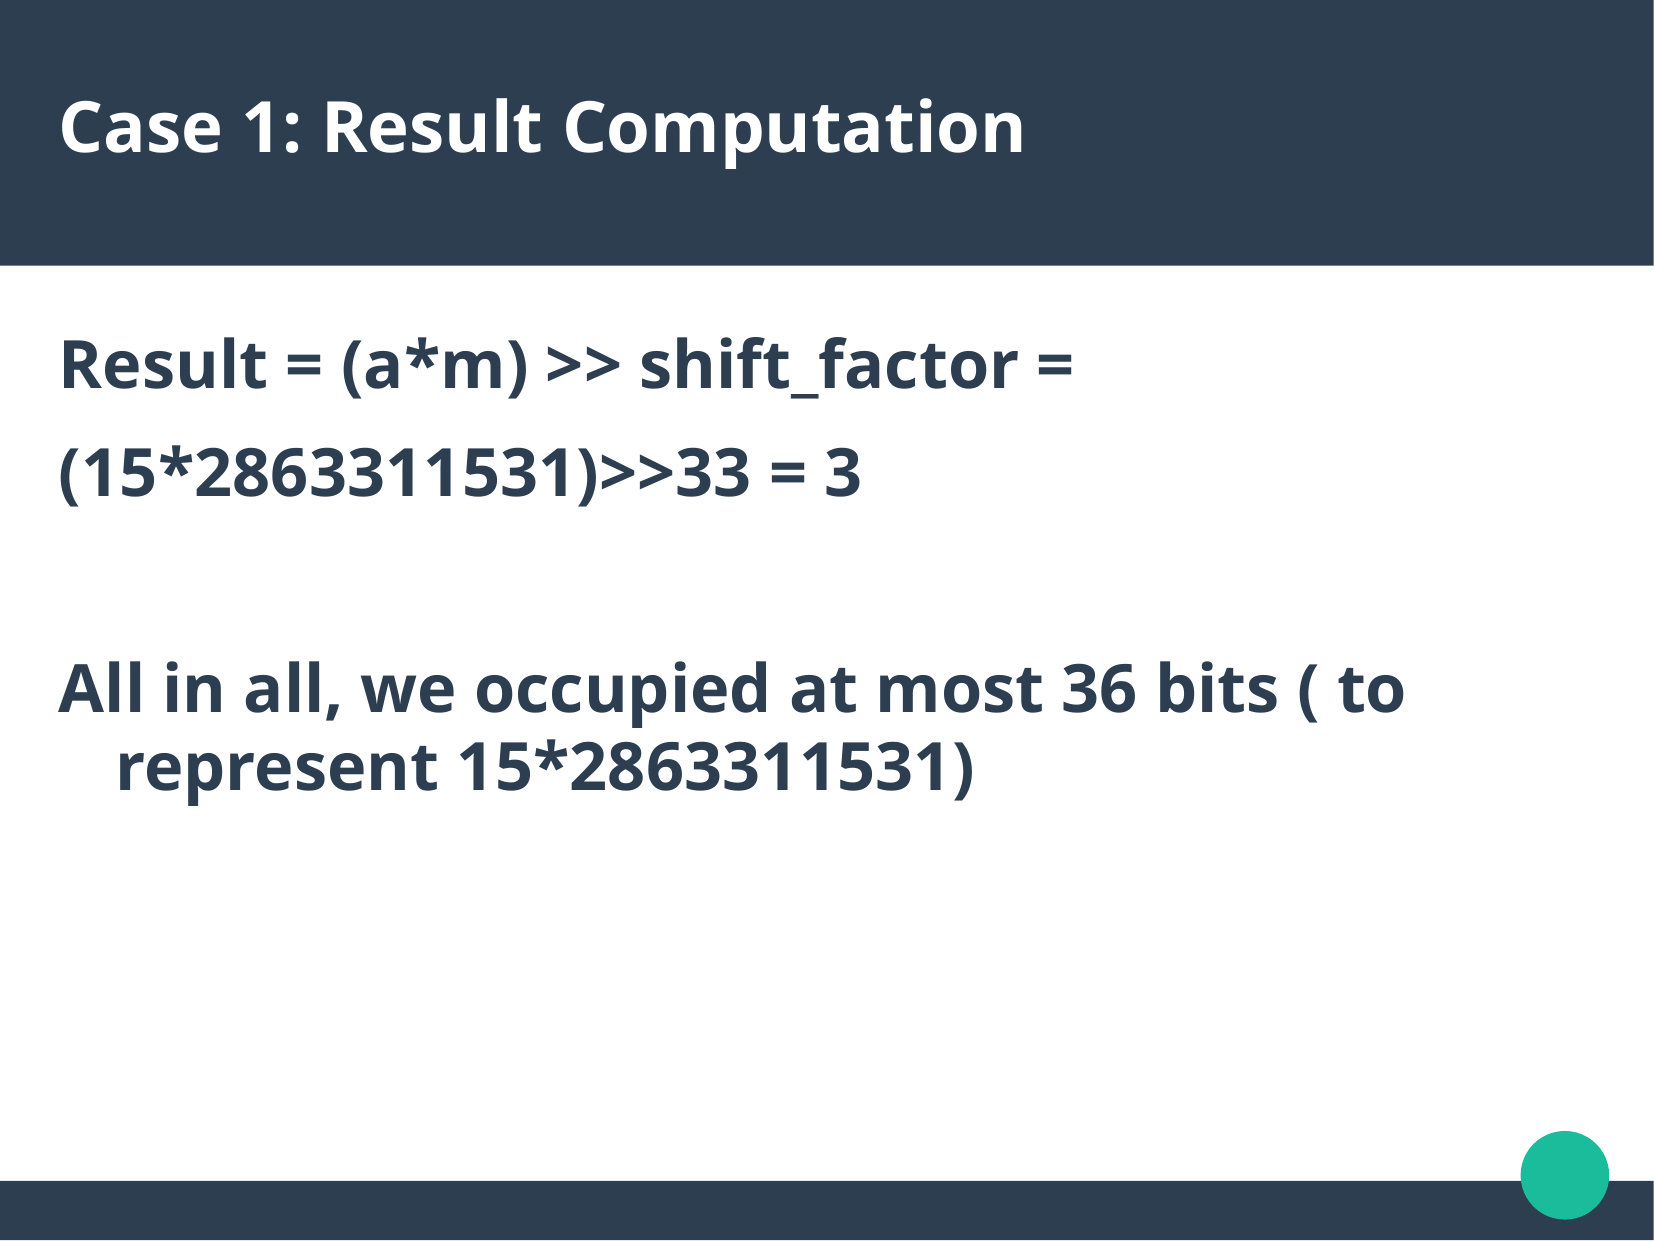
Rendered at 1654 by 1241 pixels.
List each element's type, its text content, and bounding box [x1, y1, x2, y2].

list Result = (a*m) >> shift_factor = (15*2863311531)>>33 = 3 All in all, we occupied at most 36 bits ( to represent 15*2863311531) [59, 324, 1595, 1152]
title Case 1: Result Computation [59, 49, 1595, 207]
